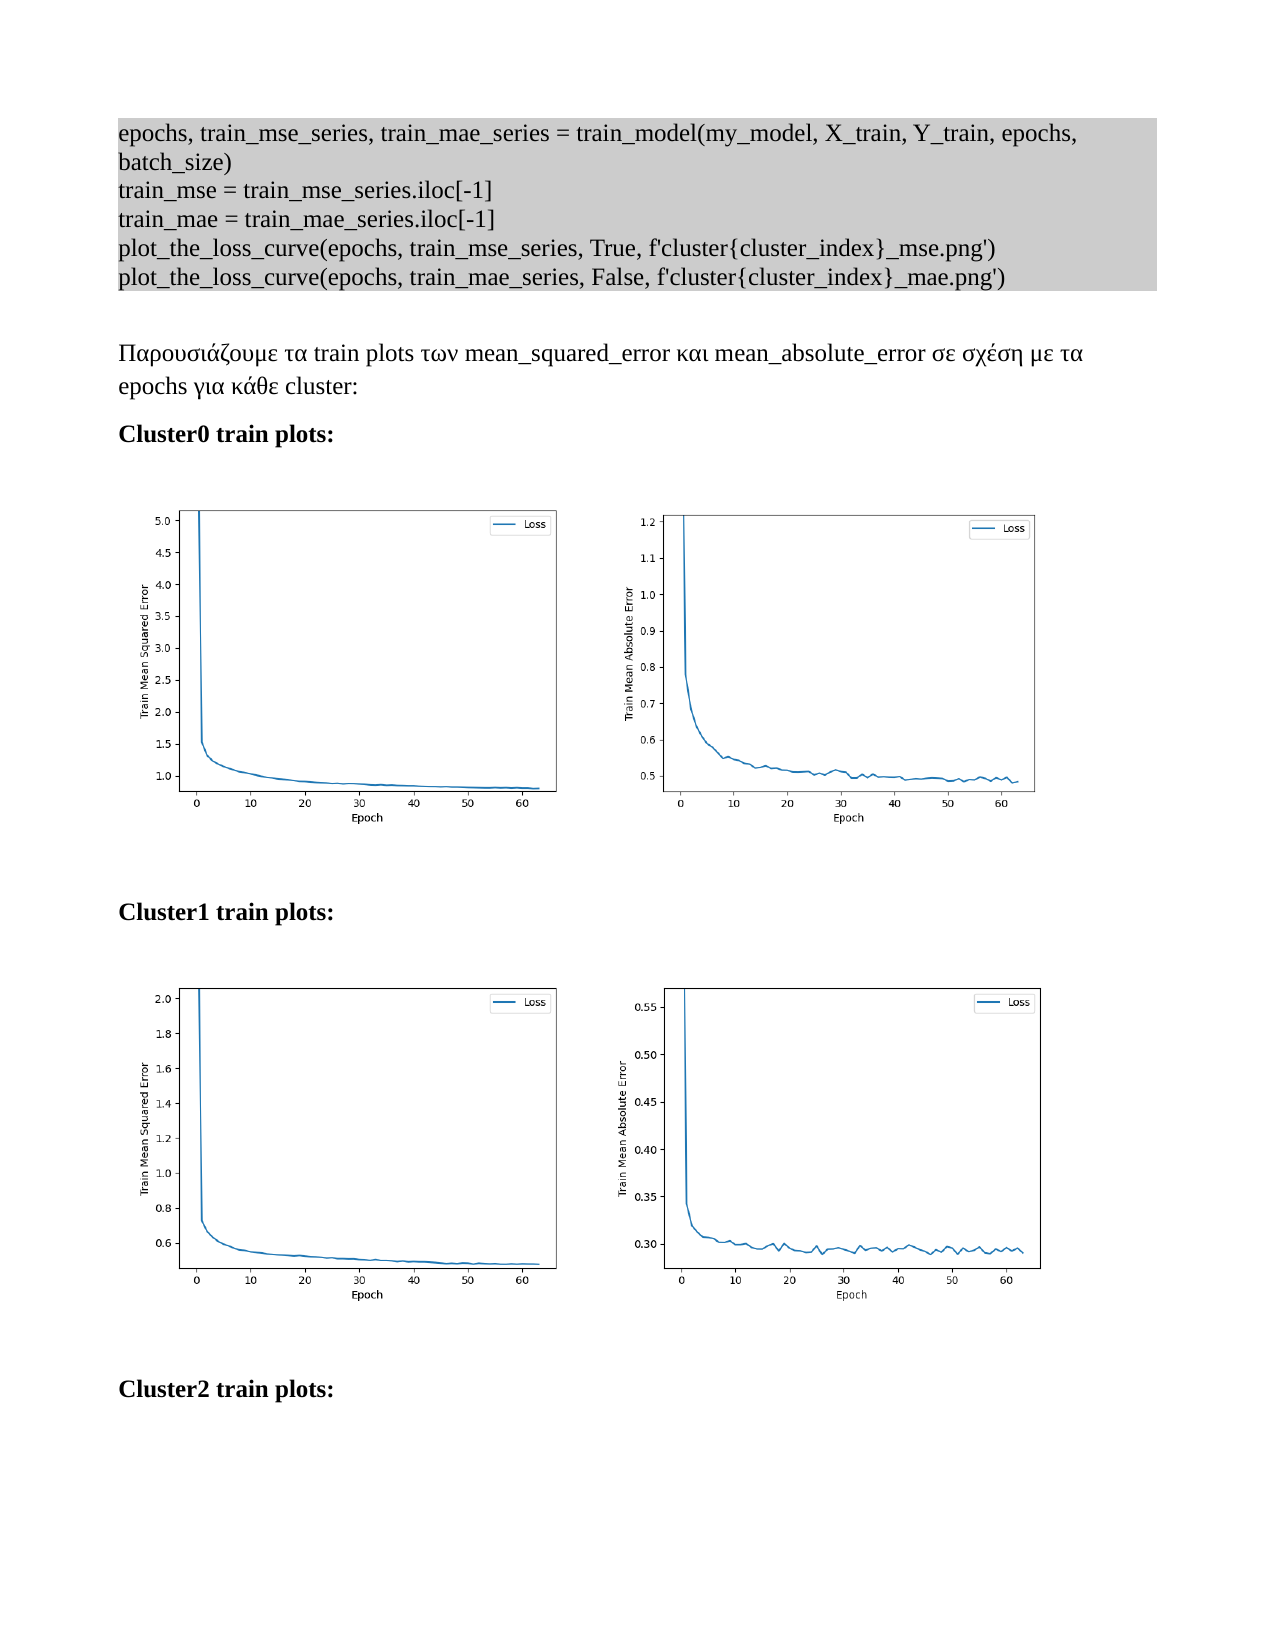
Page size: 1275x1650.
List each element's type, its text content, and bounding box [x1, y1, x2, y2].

text Cluster0 train plots: [118, 419, 1157, 448]
text plot_the_loss_curve(epochs, train_mae_series, False, f'cluster{cluster_index}_mae.png') [118, 262, 1157, 291]
text Cluster1 train plots: [118, 897, 1157, 925]
text train_mse = train_mse_series.iloc[-1] [118, 176, 1157, 204]
text Παρουσιάζουμε τα train plots των mean_squared_error και mean_absolute_error σε σχέση με τα epochs για κάθε cluster: [118, 338, 1157, 400]
picture [118, 944, 1088, 1308]
text plot_the_loss_curve(epochs, train_mse_series, True, f'cluster{cluster_index}_mse.png') [118, 233, 1157, 262]
text train_mae = train_mae_series.iloc[-1] [118, 204, 1157, 233]
text Cluster2 train plots: [118, 1374, 1157, 1403]
text epochs, train_mse_series, train_mae_series = train_model(my_model, X_train, Y_train, epochs, batch_size) [118, 118, 1157, 176]
picture [118, 466, 1082, 831]
